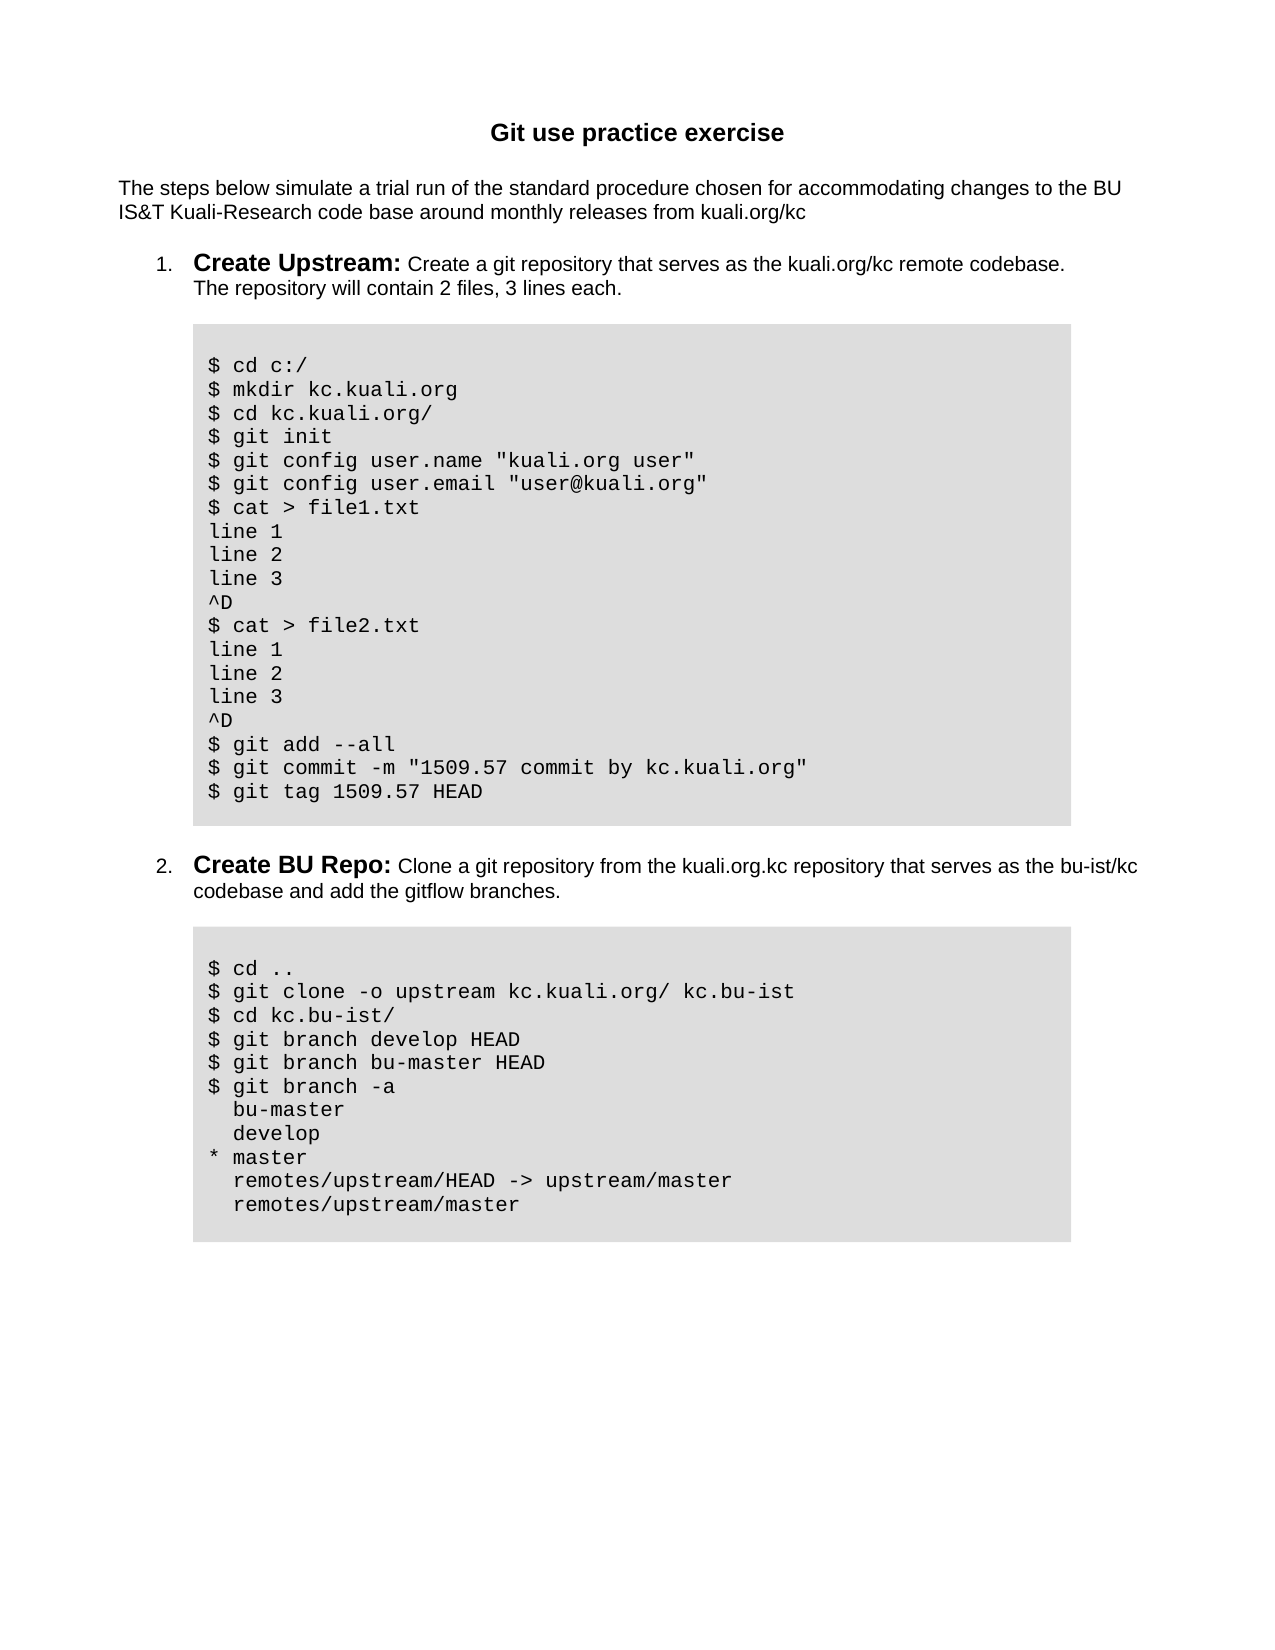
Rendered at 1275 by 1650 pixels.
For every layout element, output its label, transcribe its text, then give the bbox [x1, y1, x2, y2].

text Git use practice exercise [118, 118, 1157, 176]
text The steps below simulate a trial run of the standard procedure chosen for accommodating changes to the BU IS&T Kuali-Research code base around monthly releases from kuali.org/kc [118, 176, 1157, 223]
list Create BU Repo: Clone a git repository from the kuali.org.kc repository that serves as the bu-ist/kc codebase and add the gitflow branches. [156, 850, 1157, 1242]
list Create Upstream: Create a git repository that serves as the kuali.org/kc remote codebase. The repository will contain 2 files, 3 lines each. [156, 247, 1157, 850]
